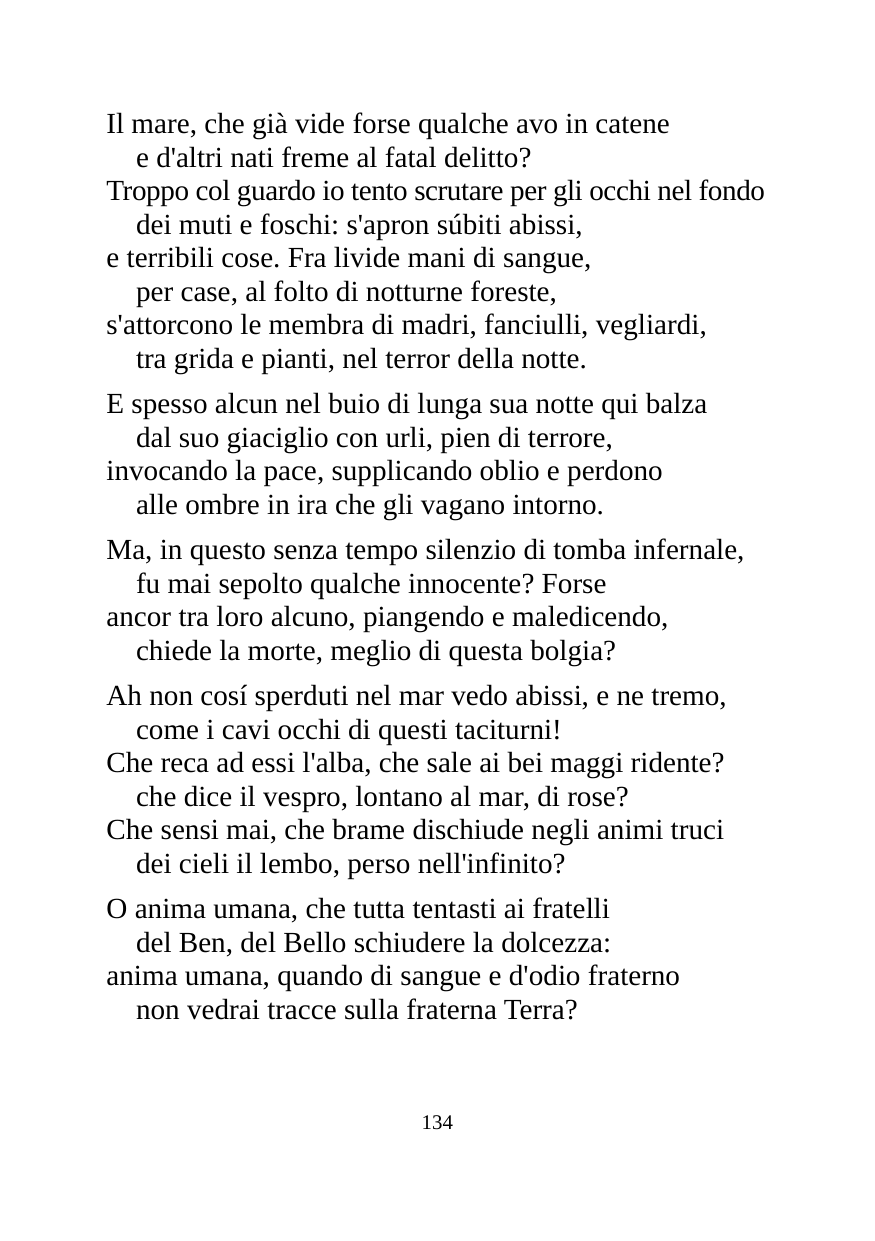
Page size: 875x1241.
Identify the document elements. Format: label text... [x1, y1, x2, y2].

text e terribili cose. Fra livide mani di sangue, per case, al folto di notturne foreste, [106, 240, 768, 307]
text s'attorcono le membra di madri, fanciulli, vegliardi, tra grida e pianti, nel terror della notte. [106, 307, 768, 374]
text invocando la pace, supplicando oblio e perdono alle ombre in ira che gli vagano intorno. [106, 453, 768, 521]
text Che reca ad essi l'alba, che sale ai bei maggi ridente? che dice il vespro, lontano al mar, di rose? [106, 745, 768, 812]
text Troppo col guardo io tento scrutare per gli occhi nel fondo dei muti e foschi: s'apron súbiti abissi, [106, 173, 768, 240]
text Il mare, che già vide forse qualche avo in catene e d'altri nati freme al fatal delitto? [106, 106, 768, 173]
text E spesso alcun nel buio di lunga sua notte qui balza dal suo giaciglio con urli, pien di terrore, [106, 386, 768, 453]
text Che sensi mai, che brame dischiude negli animi truci dei cieli il lembo, perso nell'infinito? [106, 812, 768, 879]
text anima umana, quando di sangue e d'odio fraterno non vedrai tracce sulla fraterna Terra? [106, 958, 768, 1025]
text Ah non cosí sperduti nel mar vedo abissi, e ne tremo, come i cavi occhi di questi taciturni! [106, 678, 768, 745]
text Ma, in questo senza tempo silenzio di tomba infernale, fu mai sepolto qualche innocente? Forse [106, 532, 768, 599]
text O anima umana, che tutta tentasti ai fratelli del Ben, del Bello schiudere la dolcezza: [106, 891, 768, 958]
text ancor tra loro alcuno, piangendo e maledicendo, chiede la morte, meglio di questa bolgia? [106, 599, 768, 666]
